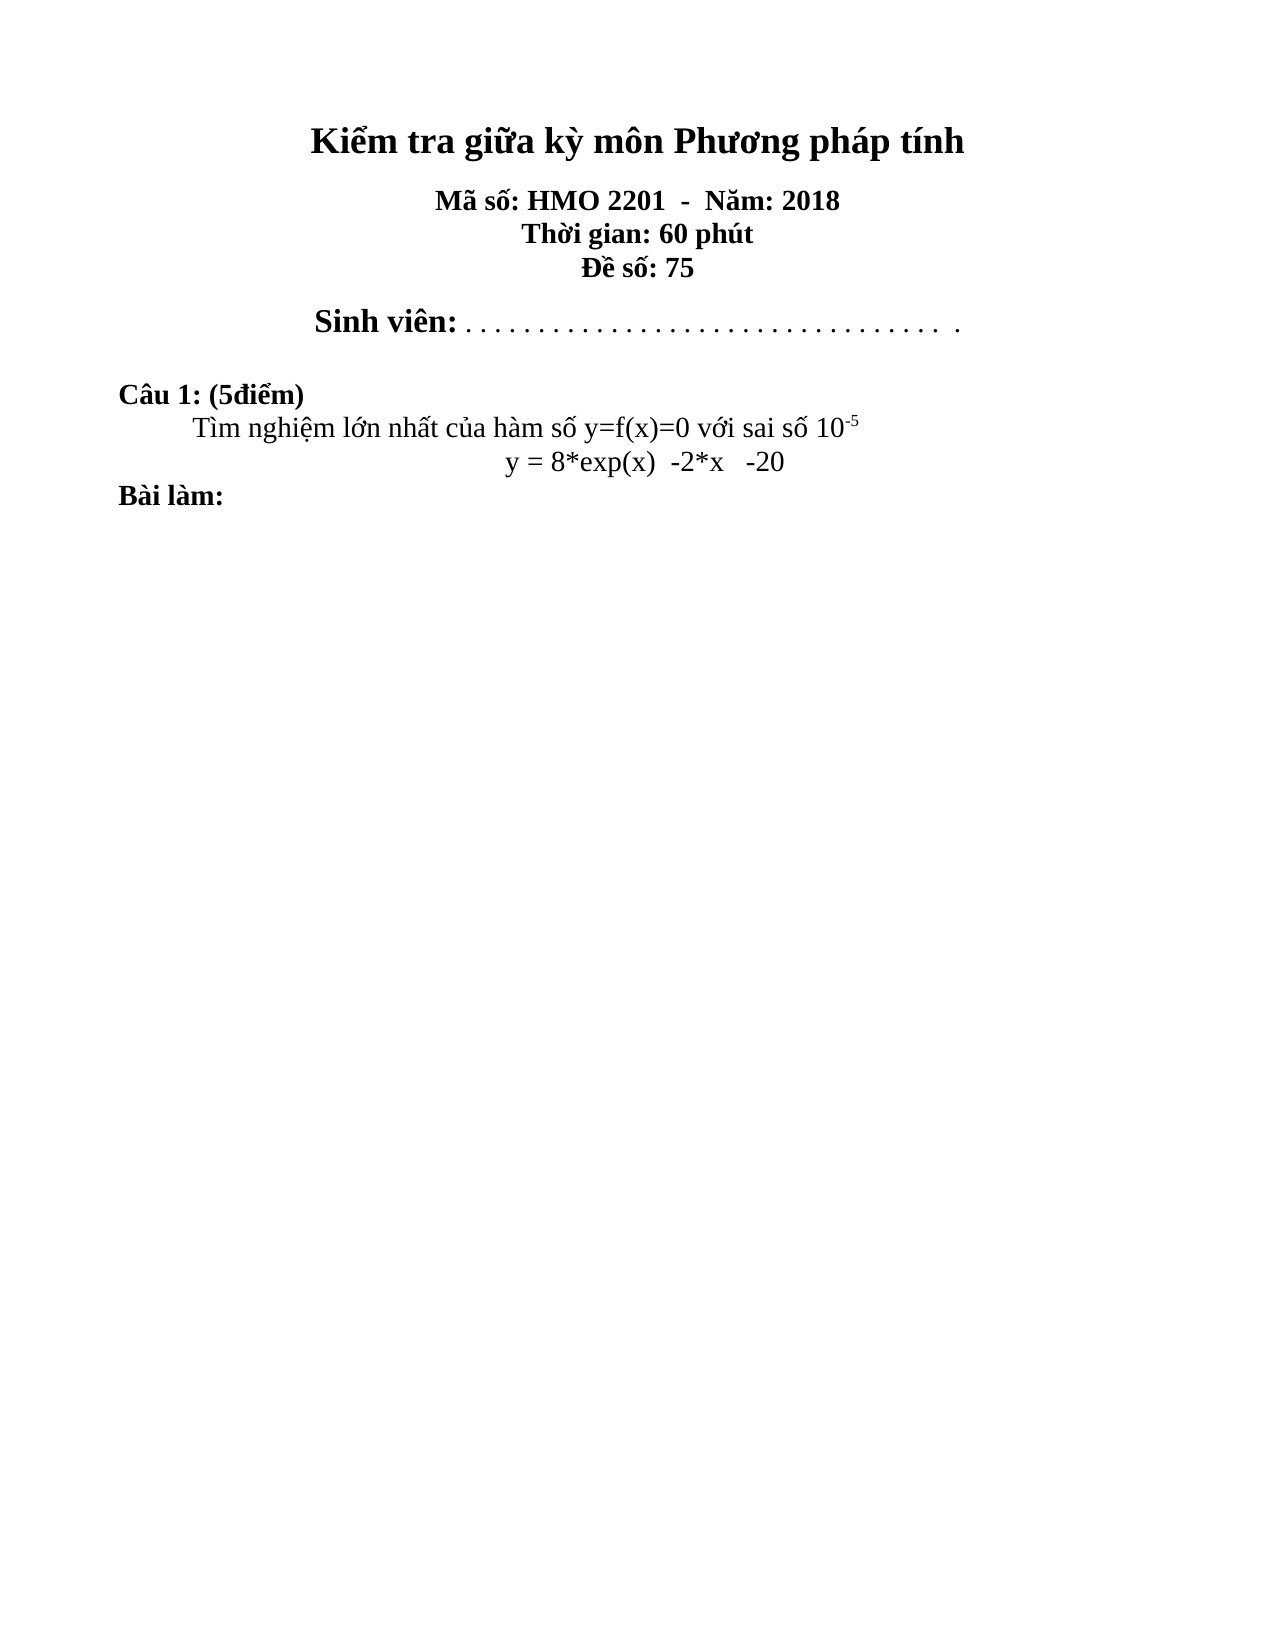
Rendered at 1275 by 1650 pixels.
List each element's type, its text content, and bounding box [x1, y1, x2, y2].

text Câu 1: (5điểm) [118, 377, 1157, 411]
text Bài làm: [118, 478, 1157, 511]
text Mã số: HMO 2201 - Năm: 2018 [118, 183, 1157, 216]
text Sinh viên: . . . . . . . . . . . . . . . . . . . . . . . . . . . . . . . . . . [118, 301, 1157, 340]
text Kiểm tra giữa kỳ môn Phương pháp tính [118, 118, 1157, 161]
text y = 8*exp(x) -2*x -20 [118, 444, 1157, 478]
text Tìm nghiệm lớn nhất của hàm số y=f(x)=0 với sai số 10-5 [118, 411, 1157, 444]
text Đề số: 75 [118, 250, 1157, 283]
text Thời gian: 60 phút [118, 216, 1157, 250]
